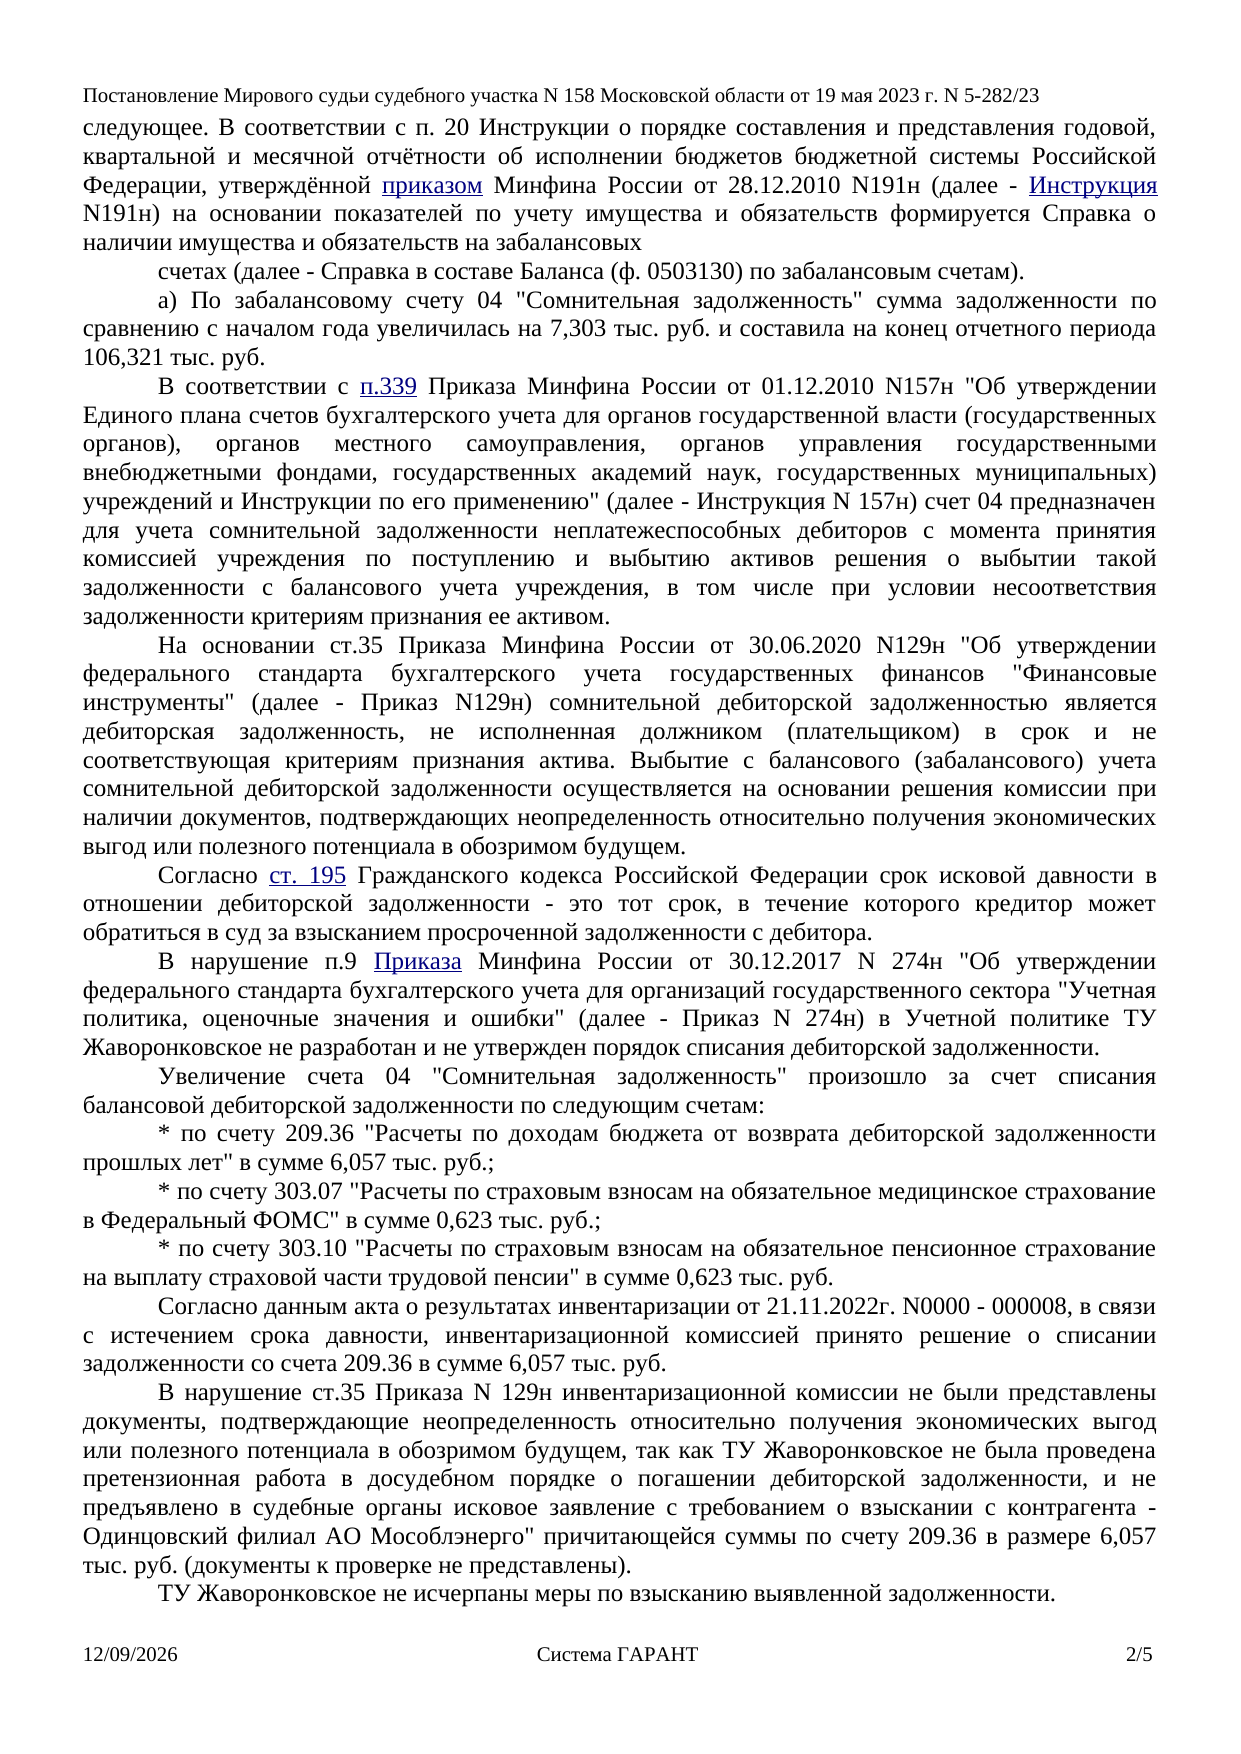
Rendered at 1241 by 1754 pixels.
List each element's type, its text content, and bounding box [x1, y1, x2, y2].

text В нарушение п.9 Приказа Минфина России от 30.12.2017 N 274н "Об утверждении федерального стандарта бухгалтерского учета для организаций государственного сектора "Учетная политика, оценочные значения и ошибки" (далее - Приказ N 274н) в Учетной политике ТУ Жаворонковское не разработан и не утвержден порядок списания дебиторской задолженности. [83, 946, 1157, 1061]
text следующее. В соответствии с п. 20 Инструкции о порядке составления и представления годовой, квартальной и месячной отчётности об исполнении бюджетов бюджетной системы Российской Федерации, утверждённой приказом Минфина России от 28.12.2010 N191н (далее - Инструкция N191н) на основании показателей по учету имущества и обязательств формируется Справка о наличии имущества и обязательств на забалансовых [83, 112, 1157, 256]
text * по счету 303.10 "Расчеты по страховым взносам на обязательное пенсионное страхование на выплату страховой части трудовой пенсии" в сумме 0,623 тыс. руб. [83, 1233, 1157, 1291]
text Согласно данным акта о результатах инвентаризации от 21.11.2022г. N0000 - 000008, в связи с истечением срока давности, инвентаризационной комиссией принято решение о списании задолженности со счета 209.36 в сумме 6,057 тыс. руб. [83, 1291, 1157, 1377]
text * по счету 209.36 "Расчеты по доходам бюджета от возврата дебиторской задолженности прошлых лет" в сумме 6,057 тыс. руб.; [83, 1118, 1157, 1176]
text а) По забалансовому счету 04 "Сомнительная задолженность" сумма задолженности по сравнению с началом года увеличилась на 7,303 тыс. руб. и составила на конец отчетного периода 106,321 тыс. руб. [83, 285, 1157, 371]
text ТУ Жаворонковское не исчерпаны меры по взысканию выявленной задолженности. [83, 1578, 1157, 1607]
text счетах (далее - Справка в составе Баланса (ф. 0503130) по забалансовым счетам). [83, 256, 1157, 285]
text В соответствии с п.339 Приказа Минфина России от 01.12.2010 N157н "Об утверждении Единого плана счетов бухгалтерского учета для органов государственной власти (государственных органов), органов местного самоуправления, органов управления государственными внебюджетными фондами, государственных академий наук, государственных муниципальных) учреждений и Инструкции по его применению" (далее - Инструкция N 157н) счет 04 предназначен для учета сомнительной задолженности неплатежеспособных дебиторов с момента принятия комиссией учреждения по поступлению и выбытию активов решения о выбытии такой задолженности с балансового учета учреждения, в том числе при условии несоответствия задолженности критериям признания ее активом. [83, 371, 1157, 630]
text Согласно ст. 195 Гражданского кодекса Российской Федерации срок исковой давности в отношении дебиторской задолженности - это тот срок, в течение которого кредитор может обратиться в суд за взысканием просроченной задолженности с дебитора. [83, 860, 1157, 946]
text На основании ст.35 Приказа Минфина России от 30.06.2020 N129н "Об утверждении федерального стандарта бухгалтерского учета государственных финансов "Финансовые инструменты" (далее - Приказ N129н) сомнительной дебиторской задолженностью является дебиторская задолженность, не исполненная должником (плательщиком) в срок и не соответствующая критериям признания актива. Выбытие с балансового (забалансового) учета сомнительной дебиторской задолженности осуществляется на основании решения комиссии при наличии документов, подтверждающих неопределенность относительно получения экономических выгод или полезного потенциала в обозримом будущем. [83, 630, 1157, 860]
text Увеличение счета 04 "Сомнительная задолженность" произошло за счет списания балансовой дебиторской задолженности по следующим счетам: [83, 1061, 1157, 1118]
text В нарушение ст.35 Приказа N 129н инвентаризационной комиссии не были представлены документы, подтверждающие неопределенность относительно получения экономических выгод или полезного потенциала в обозримом будущем, так как ТУ Жаворонковское не была проведена претензионная работа в досудебном порядке о погашении дебиторской задолженности, и не предъявлено в судебные органы исковое заявление с требованием о взыскании с контрагента - Одинцовский филиал АО Мособлэнерго" причитающейся суммы по счету 209.36 в размере 6,057 тыс. руб. (документы к проверке не представлены). [83, 1377, 1157, 1578]
text * по счету 303.07 "Расчеты по страховым взносам на обязательное медицинское страхование в Федеральный ФОМС" в сумме 0,623 тыс. руб.; [83, 1176, 1157, 1233]
